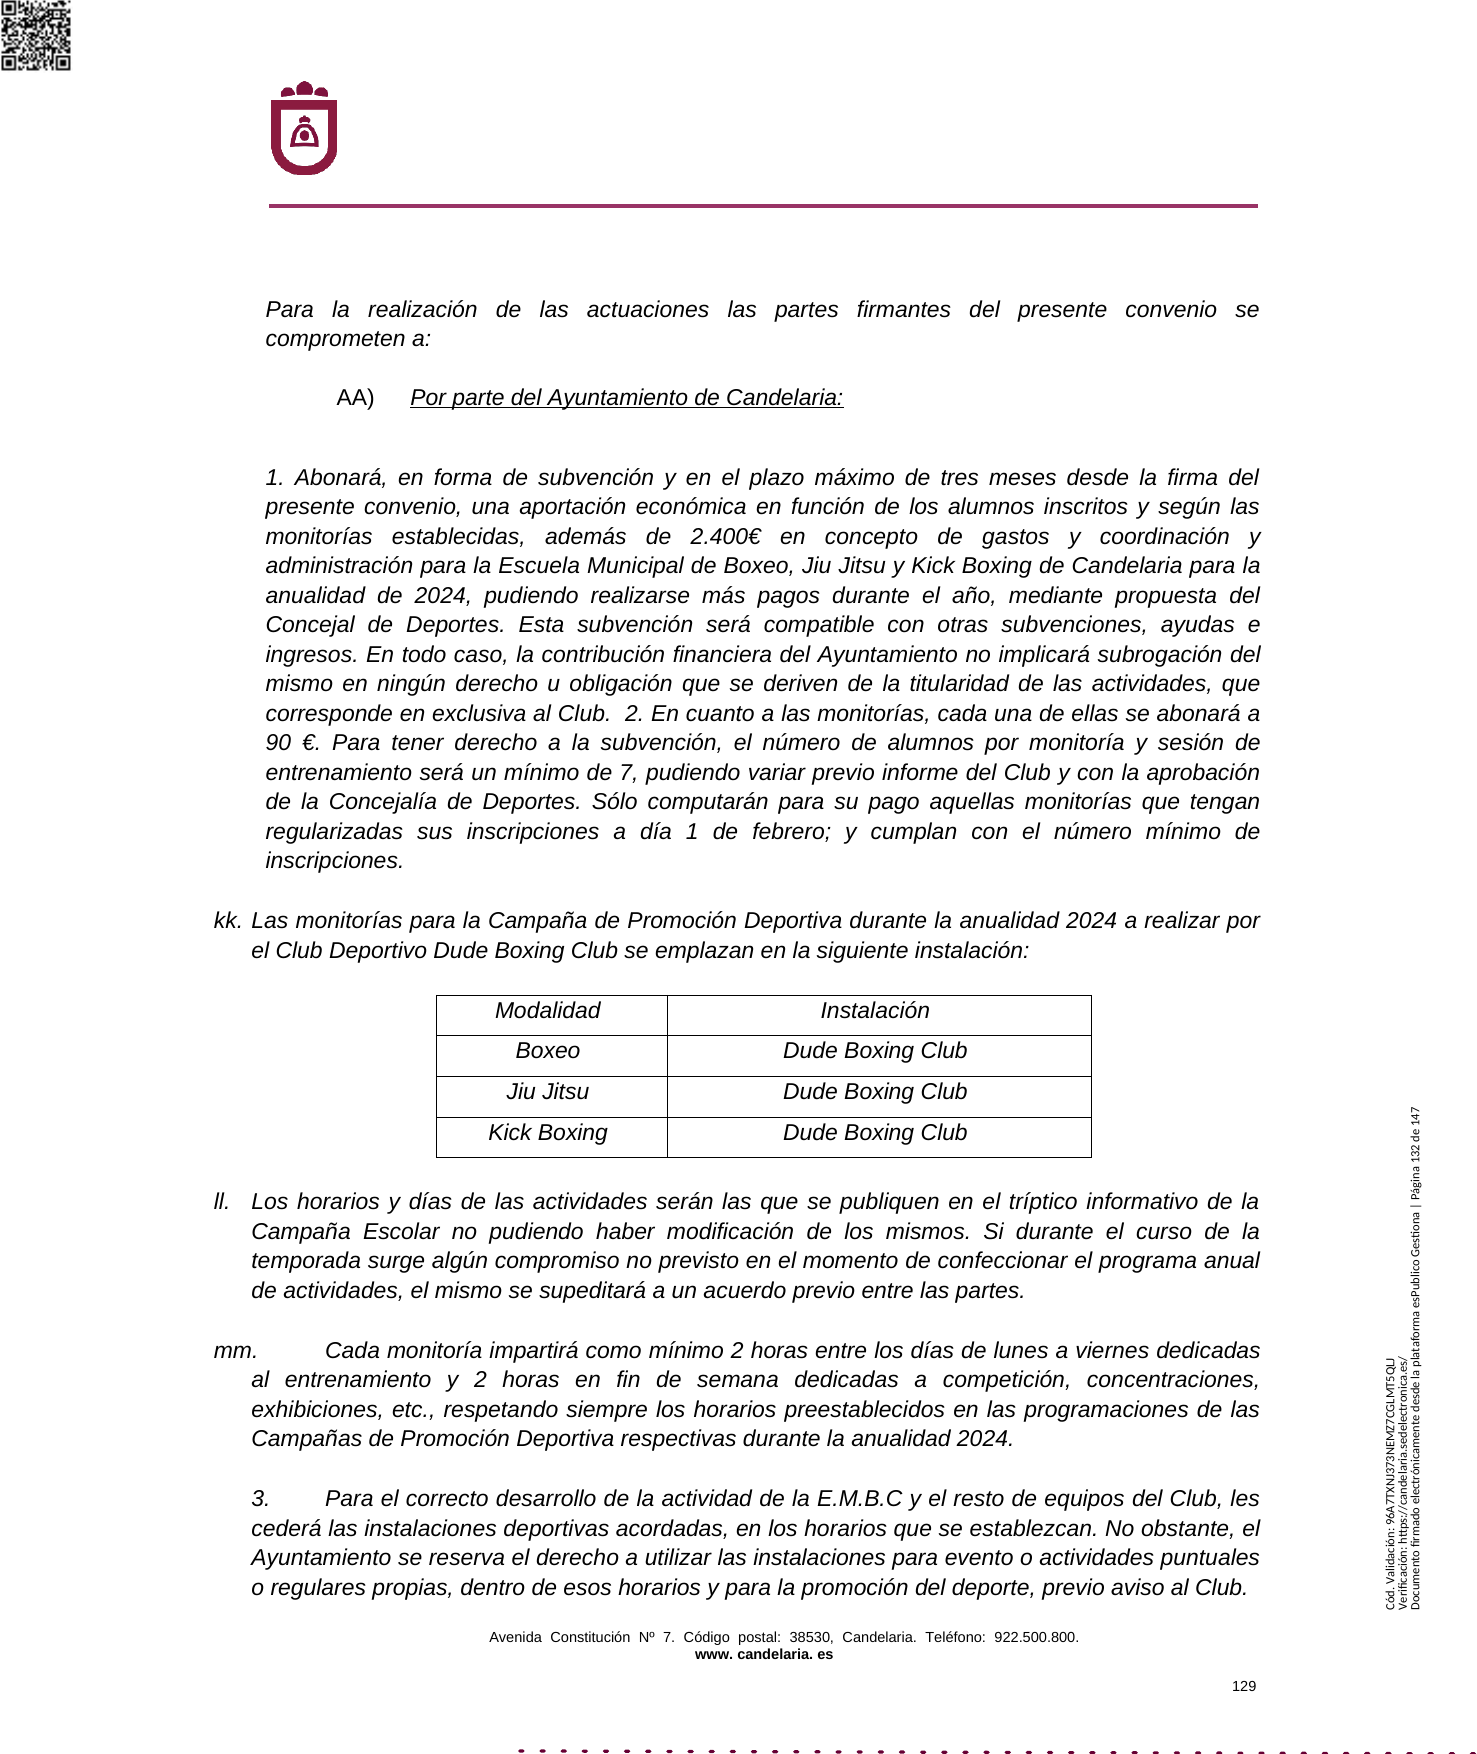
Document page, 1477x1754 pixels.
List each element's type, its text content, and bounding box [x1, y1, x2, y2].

table_cell Boxeo [437, 1036, 667, 1076]
list Los horarios y días de las actividades serán las que se publiquen en el tríptico informativo de la Campaña Escolar no pudiendo haber modificación de los mismos. Si durante el curso de la temporada surge algún compromiso no previsto en el momento de confeccionar el programa anual de actividades, el mismo se supeditará a un acuerdo previo entre las partes. [214, 1188, 1263, 1303]
text Para la realización de las actuaciones las partes firmantes del presente convenio se comprometen a: [265, 296, 1263, 351]
table_cell Kick Boxing [437, 1118, 667, 1157]
table_cell Dude Boxing Club [668, 1036, 1091, 1076]
table_cell Dude Boxing Club [668, 1077, 1091, 1117]
text 1. Abonará, en forma de subvención y en el plazo máximo de tres meses desde la firma del presente convenio, una aportación económica en función de los alumnos inscritos y según las monitorías establecidas, además de 2.400€ en concepto de gastos y coordinación y administración para la Escuela Municipal de Boxeo, Jiu Jitsu y Kick Boxing de Candelaria para la anualidad de 2024, pudiendo realizarse más pagos durante el año, mediante propuesta del Concejal de Deportes. Esta subvención será compatible con otras subvenciones, ayudas e ingresos. En todo caso, la contribución financiera del Ayuntamiento no implicará subrogación del mismo en ningún derecho u obligación que se deriven de la titularidad de las actividades, que corresponde en exclusiva al Club. 2. En cuanto a las monitorías, cada una de ellas se abonará a 90 €. Para tener derecho a la subvención, el número de alumnos por monitoría y sesión de entrenamiento será un mínimo de 7, pudiendo variar previo informe del Club y con la aprobación de la Concejalía de Deportes. Sólo computarán para su pago aquellas monitorías que tengan regularizadas sus inscripciones a día 1 de febrero; y cumplan con el número mínimo de inscripciones. [265, 464, 1263, 873]
table_header Instalación [668, 996, 1091, 1035]
list Las monitorías para la Campaña de Promoción Deportiva durante la anualidad 2024 a realizar por el Club Deportivo Dude Boxing Club se emplazan en la siguiente instalación: [214, 907, 1263, 963]
list Cada monitoría impartirá como mínimo 2 horas entre los días de lunes a viernes dedicadas al entrenamiento y 2 horas en fin de semana dedicadas a competición, concentraciones, exhibiciones, etc., respetando siempre los horarios preestablecidos en las programaciones de las Campañas de Promoción Deportiva respectivas durante la anualidad 2024. [214, 1337, 1263, 1452]
text AA) Por parte del Ayuntamiento de Candelaria: [251, 383, 1269, 411]
list Para el correcto desarrollo de la actividad de la E.M.B.C y el resto de equipos del Club, les cederá las instalaciones deportivas acordadas, en los horarios que se establezcan. No obstante, el Ayuntamiento se reserva el derecho a utilizar las instalaciones para evento o actividades puntuales o regulares propias, dentro de esos horarios y para la promoción del deporte, previo aviso al Club. [251, 1485, 1263, 1600]
table_header Modalidad [437, 996, 667, 1035]
table_cell Dude Boxing Club [668, 1118, 1091, 1157]
table_cell Jiu Jitsu [437, 1077, 667, 1117]
